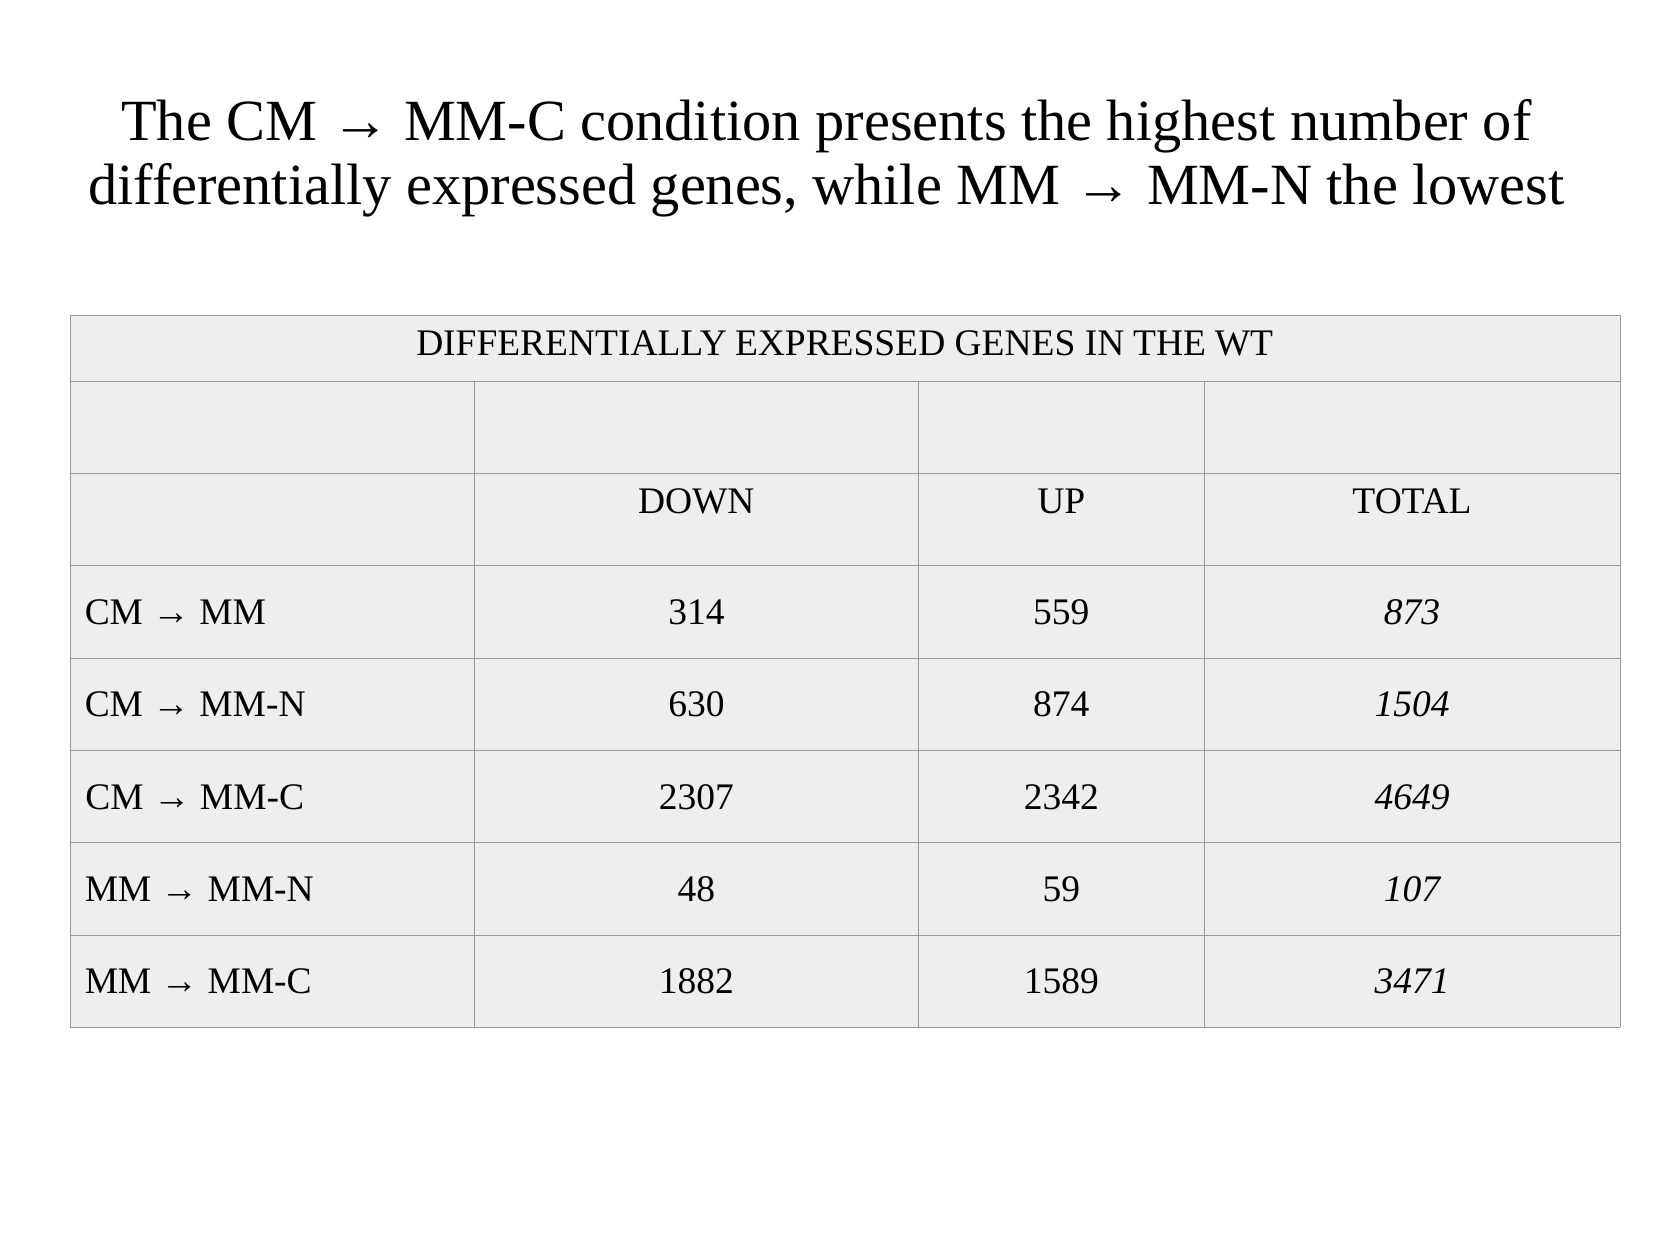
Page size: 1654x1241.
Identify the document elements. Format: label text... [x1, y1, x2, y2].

table_cell 1882 [475, 936, 918, 1027]
table_cell [71, 382, 474, 473]
table_cell [71, 474, 474, 565]
table_cell CM → MM-N [71, 659, 474, 750]
table_header DIFFERENTIALLY EXPRESSED GENES IN THE WT [71, 316, 1620, 381]
table_cell UP [919, 474, 1204, 565]
table_cell 1504 [1205, 659, 1620, 750]
table_cell 2342 [919, 751, 1204, 842]
table_cell 873 [1205, 566, 1620, 658]
table_cell 874 [919, 659, 1204, 750]
table_cell MM → MM-N [71, 843, 474, 935]
table_cell 59 [919, 843, 1204, 935]
table_cell 559 [919, 566, 1204, 658]
title The CM → MM-C condition presents the highest number of differentially expressed genes, while MM → MM-N the lowest [82, 49, 1571, 257]
table_cell CM → MM [71, 566, 474, 658]
table_cell MM → MM-C [71, 936, 474, 1027]
table_cell 48 [475, 843, 918, 935]
table_cell 2307 [475, 751, 918, 842]
table_cell 630 [475, 659, 918, 750]
table_cell [919, 382, 1204, 473]
table_cell [475, 382, 918, 473]
table_cell CM → MM-C [71, 751, 474, 842]
table_cell 3471 [1205, 936, 1620, 1027]
table_cell DOWN [475, 474, 918, 565]
table_cell TOTAL [1205, 474, 1620, 565]
table_cell 314 [475, 566, 918, 658]
table_cell [1205, 382, 1620, 473]
table_cell 1589 [919, 936, 1204, 1027]
table_cell 107 [1205, 843, 1620, 935]
table_cell 4649 [1205, 751, 1620, 842]
